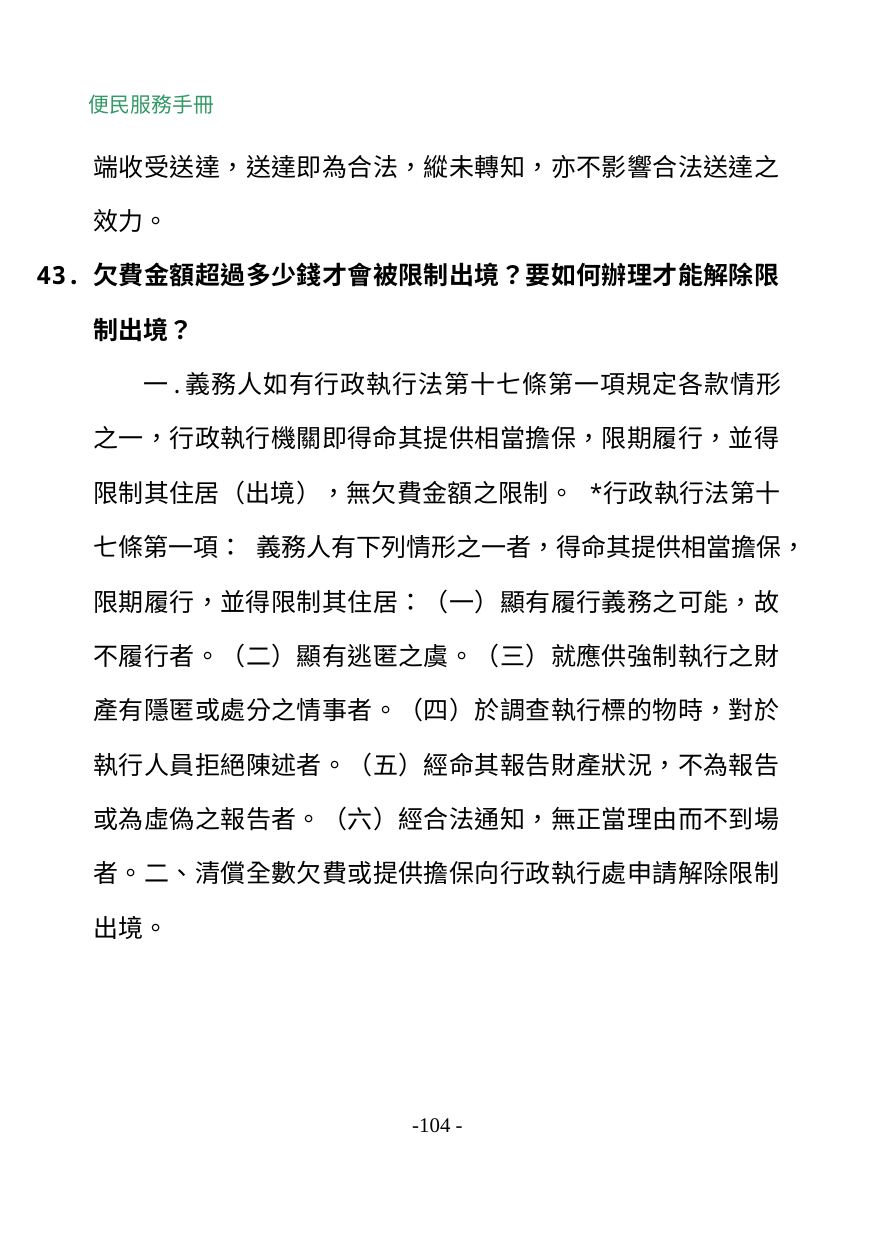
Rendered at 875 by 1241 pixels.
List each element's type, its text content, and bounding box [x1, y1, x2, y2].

list 欠費金額超過多少錢才會被限制出境？要如何辦理才能解除限制出境？ [36, 256, 781, 346]
text 端收受送達，送達即為合法，縱未轉知，亦不影響合法送達之效力。 [93, 147, 781, 238]
text 一.義務人如有行政執行法第十七條第一項規定各款情形之一，行政執行機關即得命其提供相當擔保，限期履行，並得限制其住居（出境），無欠費金額之限制。 *行政執行法第十七條第一項： 義務人有下列情形之一者，得命其提供相當擔保，限期履行，並得限制其住居：（一）顯有履行義務之可能，故不履行者。（二）顯有逃匿之虞。（三）就應供強制執行之財產有隱匿或處分之情事者。（四）於調查執行標的物時，對於執行人員拒絕陳述者。（五）經命其報告財產狀況，不為報告或為虛偽之報告者。（六）經合法通知，無正當理由而不到場者。二、清償全數欠費或提供擔保向行政執行處申請解除限制出境。 [93, 364, 781, 944]
